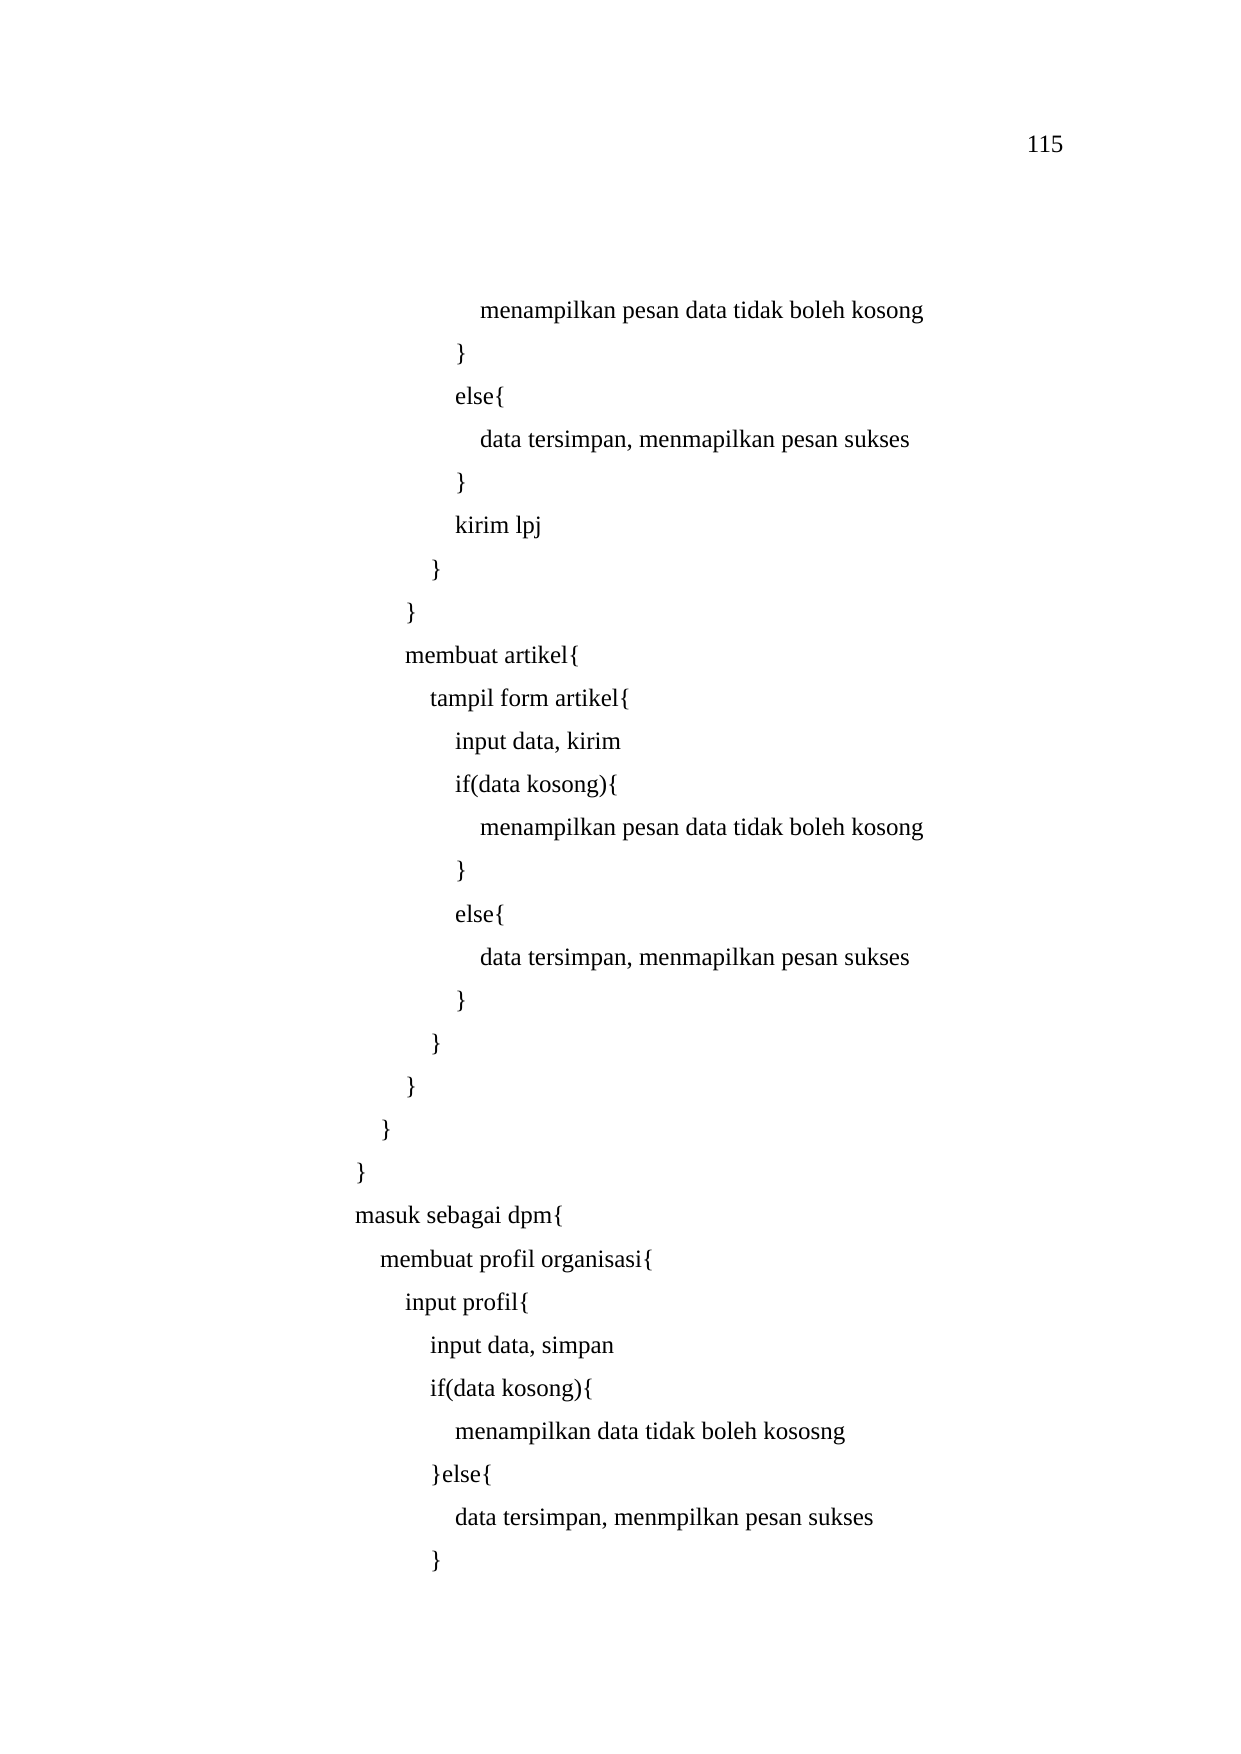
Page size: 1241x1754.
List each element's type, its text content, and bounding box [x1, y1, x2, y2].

text data tersimpan, menmapilkan pesan sukses [330, 424, 1063, 453]
text } [330, 467, 1063, 496]
text menampilkan pesan data tidak boleh kosong [330, 295, 1063, 324]
text input profil{ [330, 1287, 1063, 1316]
text } [330, 554, 1063, 582]
text data tersimpan, menmpilkan pesan sukses [330, 1502, 1063, 1531]
text input data, kirim [330, 726, 1063, 755]
text membuat profil organisasi{ [330, 1244, 1063, 1272]
text menampilkan pesan data tidak boleh kosong [330, 812, 1063, 841]
text } [330, 856, 1063, 884]
text menampilkan data tidak boleh kososng [330, 1416, 1063, 1445]
text membuat artikel{ [330, 640, 1063, 669]
text input data, simpan [330, 1330, 1063, 1359]
text if(data kosong){ [330, 769, 1063, 798]
text } [330, 1114, 1063, 1143]
text } [330, 338, 1063, 367]
text data tersimpan, menmapilkan pesan sukses [330, 942, 1063, 971]
text masuk sebagai dpm{ [330, 1201, 1063, 1229]
text tampil form artikel{ [330, 683, 1063, 712]
text } [330, 1157, 1063, 1186]
text else{ [330, 899, 1063, 927]
text if(data kosong){ [330, 1373, 1063, 1402]
text } [330, 1028, 1063, 1057]
text else{ [330, 381, 1063, 410]
text }else{ [330, 1459, 1063, 1488]
text kirim lpj [330, 511, 1063, 539]
text } [330, 1546, 1063, 1574]
text } [330, 1071, 1063, 1100]
text } [330, 985, 1063, 1014]
text } [330, 597, 1063, 626]
